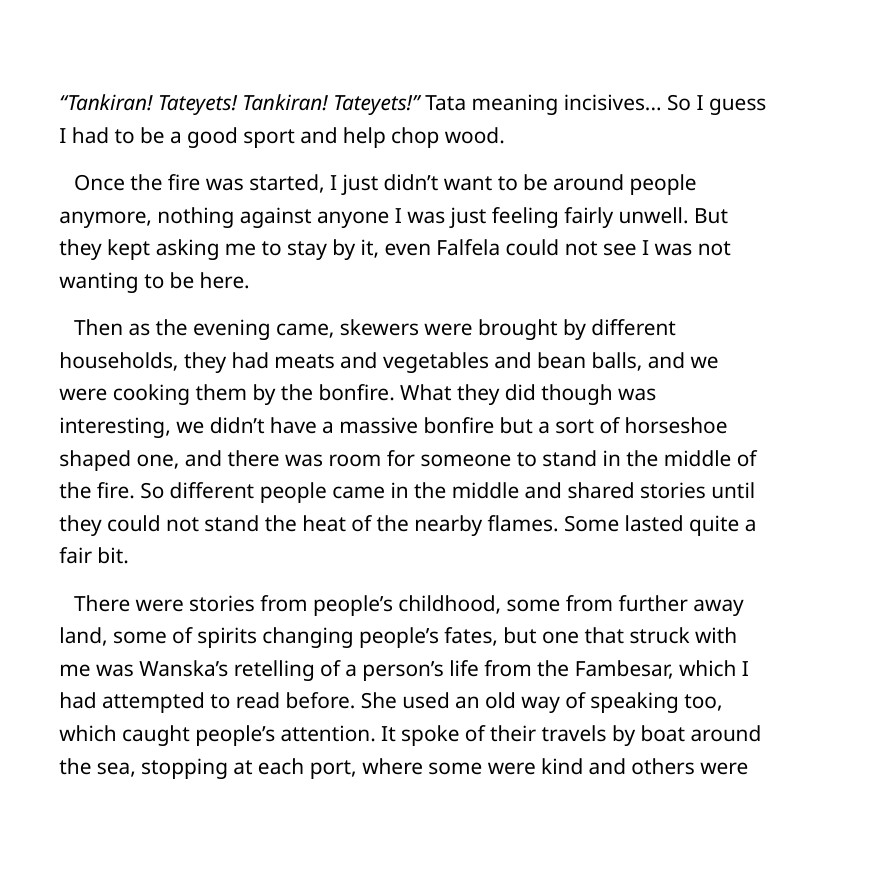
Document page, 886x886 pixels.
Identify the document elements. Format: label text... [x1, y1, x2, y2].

text “Tankiran! Tateyets! Tankiran! Tateyets!” Tata meaning incisives... So I guess I had to be a good sport and help chop wood. [59, 88, 768, 149]
text There were stories from people’s childhood, some from further away land, some of spirits changing people’s fates, but one that struck with me was Wanska’s retelling of a person’s life from the Fambesar, which I had attempted to read before. She used an old way of speaking too, which caught people’s attention. It spoke of their travels by boat around the sea, stopping at each port, where some were kind and others were [59, 589, 768, 780]
text Then as the evening came, skewers were brought by different households, they had meats and vegetables and bean balls, and we were cooking them by the bonfire. What they did though was interesting, we didn’t have a massive bonfire but a sort of horseshoe shaped one, and there was room for someone to stand in the middle of the fire. So different people came in the middle and shared stories until they could not stand the heat of the nearby flames. Some lasted quite a fair bit. [59, 313, 768, 570]
text Once the fire was started, I just didn’t want to be around people anymore, nothing against anyone I was just feeling fairly unwell. But they kept asking me to stay by it, even Falfela could not see I was not wanting to be here. [59, 168, 768, 294]
